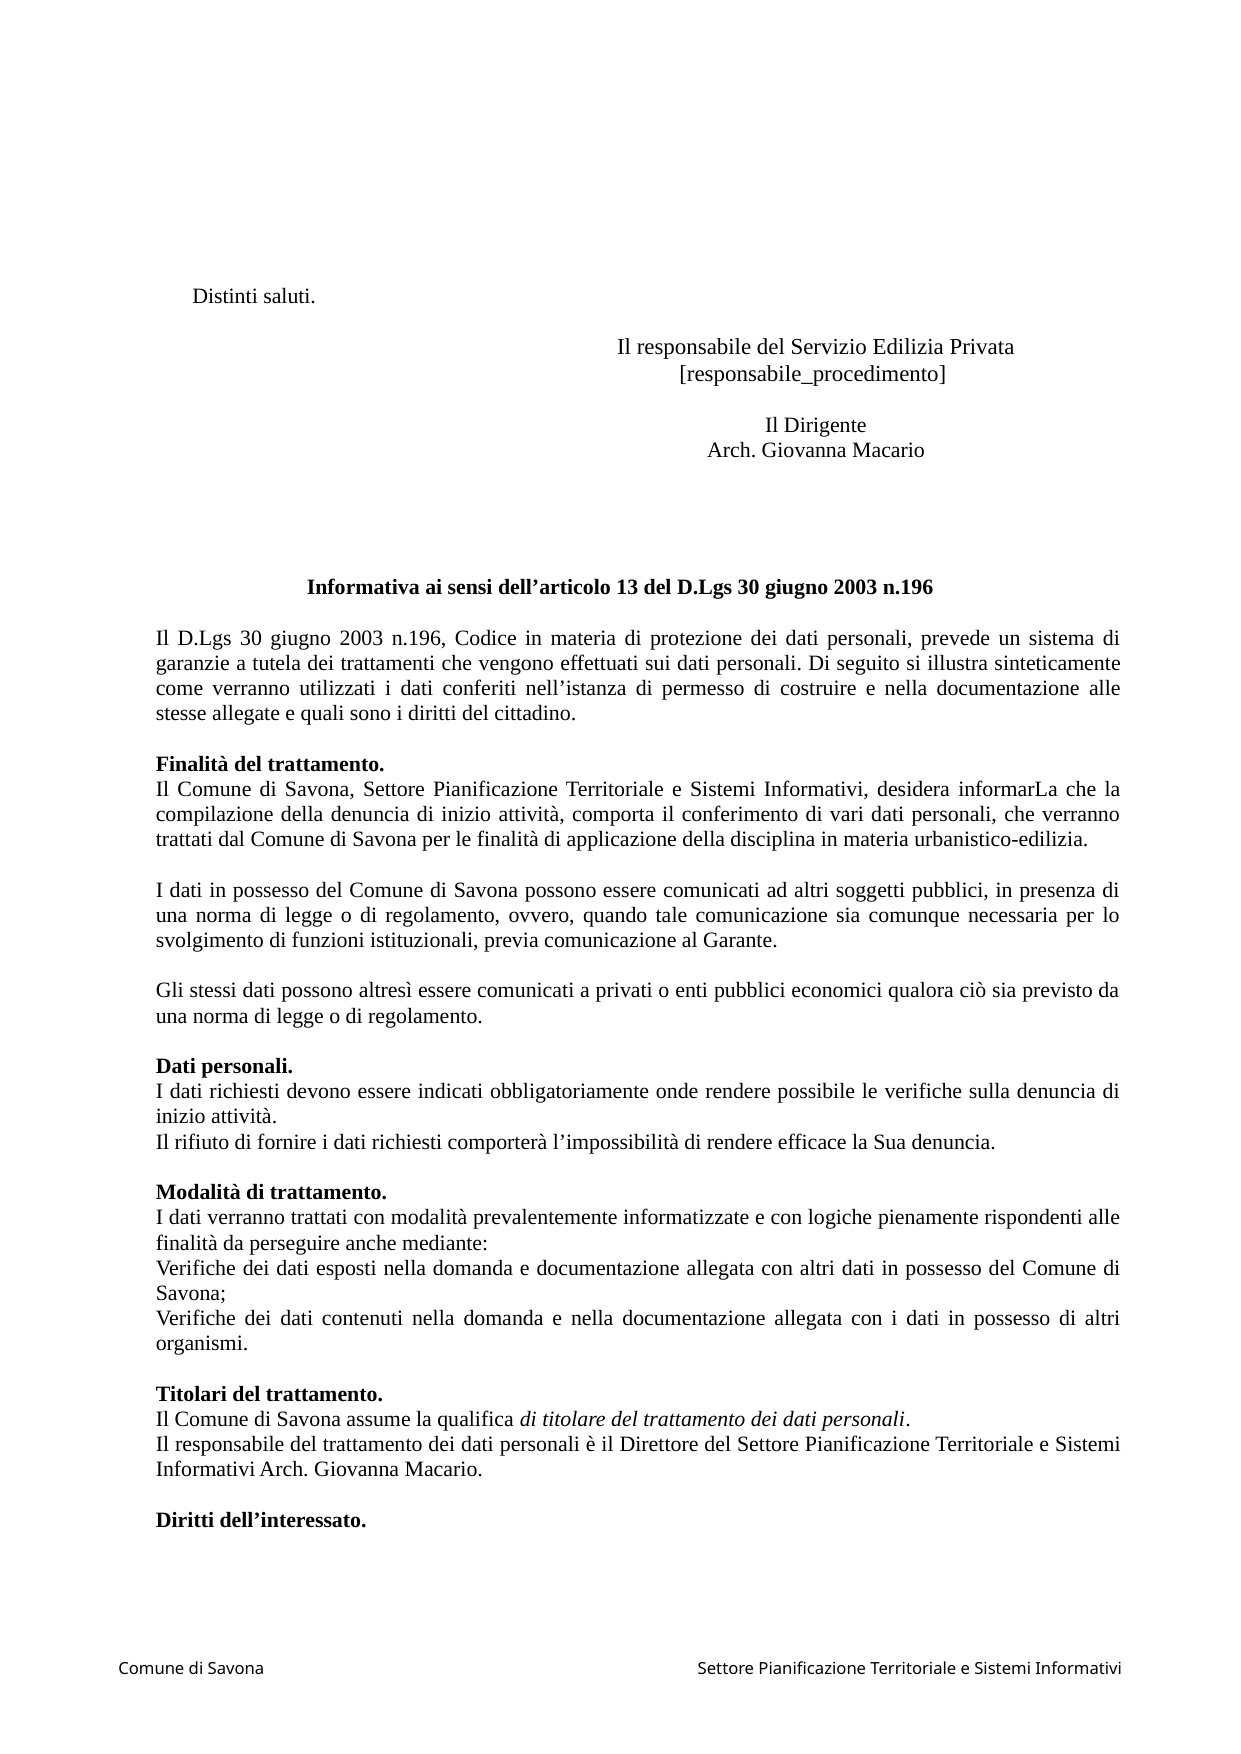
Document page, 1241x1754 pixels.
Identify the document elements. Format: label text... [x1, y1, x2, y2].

table_cell [111, 412, 502, 463]
text I dati richiesti devono essere indicati obbligatoriamente onde rendere possibile le verifiche sulla denuncia di inizio attività. [156, 1078, 1122, 1129]
text Il rifiuto di fornire i dati richiesti comporterà l’impossibilità di rendere efficace la Sua denuncia. [156, 1129, 1122, 1154]
table_cell Il Dirigente Arch. Giovanna Macario [502, 412, 1129, 463]
text Distinti saluti. [118, 283, 1122, 308]
text Il D.Lgs 30 giugno 2003 n.196, Codice in materia di protezione dei dati personali, prevede un sistema di garanzie a tutela dei trattamenti che vengono effettuati sui dati personali. Di seguito si illustra sinteticamente come verranno utilizzati i dati conferiti nell’istanza di permesso di costruire e nella documentazione alle stesse allegate e quali sono i diritti del cittadino. [156, 624, 1122, 725]
text Verifiche dei dati contenuti nella domanda e nella documentazione allegata con i dati in possesso di altri organismi. [156, 1305, 1122, 1356]
text Il responsabile del trattamento dei dati personali è il Direttore del Settore Pianificazione Territoriale e Sistemi Informativi Arch. Giovanna Macario. [156, 1431, 1122, 1482]
text Modalità di trattamento. [156, 1179, 1122, 1204]
text I dati in possesso del Comune di Savona possono essere comunicati ad altri soggetti pubblici, in presenza di una norma di legge o di regolamento, ovvero, quando tale comunicazione sia comunque necessaria per lo svolgimento di funzioni istituzionali, previa comunicazione al Garante. [156, 877, 1122, 952]
text Finalità del trattamento. [118, 751, 1122, 776]
text Verifiche dei dati esposti nella domanda e documentazione allegata con altri dati in possesso del Comune di Savona; [156, 1255, 1122, 1305]
table_header [111, 333, 502, 412]
text Diritti dell’interessato. [156, 1507, 1122, 1532]
text Il Comune di Savona assume la qualifica di titolare del trattamento dei dati personali. [156, 1406, 1122, 1431]
text Il Comune di Savona, Settore Pianificazione Territoriale e Sistemi Informativi, desidera informarLa che la compilazione della denuncia di inizio attività, comporta il conferimento di vari dati personali, che verranno trattati dal Comune di Savona per le finalità di applicazione della disciplina in materia urbanistico-edilizia. [156, 776, 1122, 851]
text Titolari del trattamento. [156, 1381, 1122, 1406]
text I dati verranno trattati con modalità prevalentemente informatizzate e con logiche pienamente rispondenti alle finalità da perseguire anche mediante: [156, 1204, 1122, 1255]
text Gli stessi dati possono altresì essere comunicati a privati o enti pubblici economici qualora ciò sia previsto da una norma di legge o di regolamento. [156, 977, 1122, 1028]
table_header Il responsabile del Servizio Edilizia Privata [responsabile_procedimento] [502, 333, 1129, 412]
subtitle Informativa ai sensi dell’articolo 13 del D.Lgs 30 giugno 2003 n.196 [118, 574, 1122, 599]
text Dati personali. [156, 1053, 1122, 1078]
